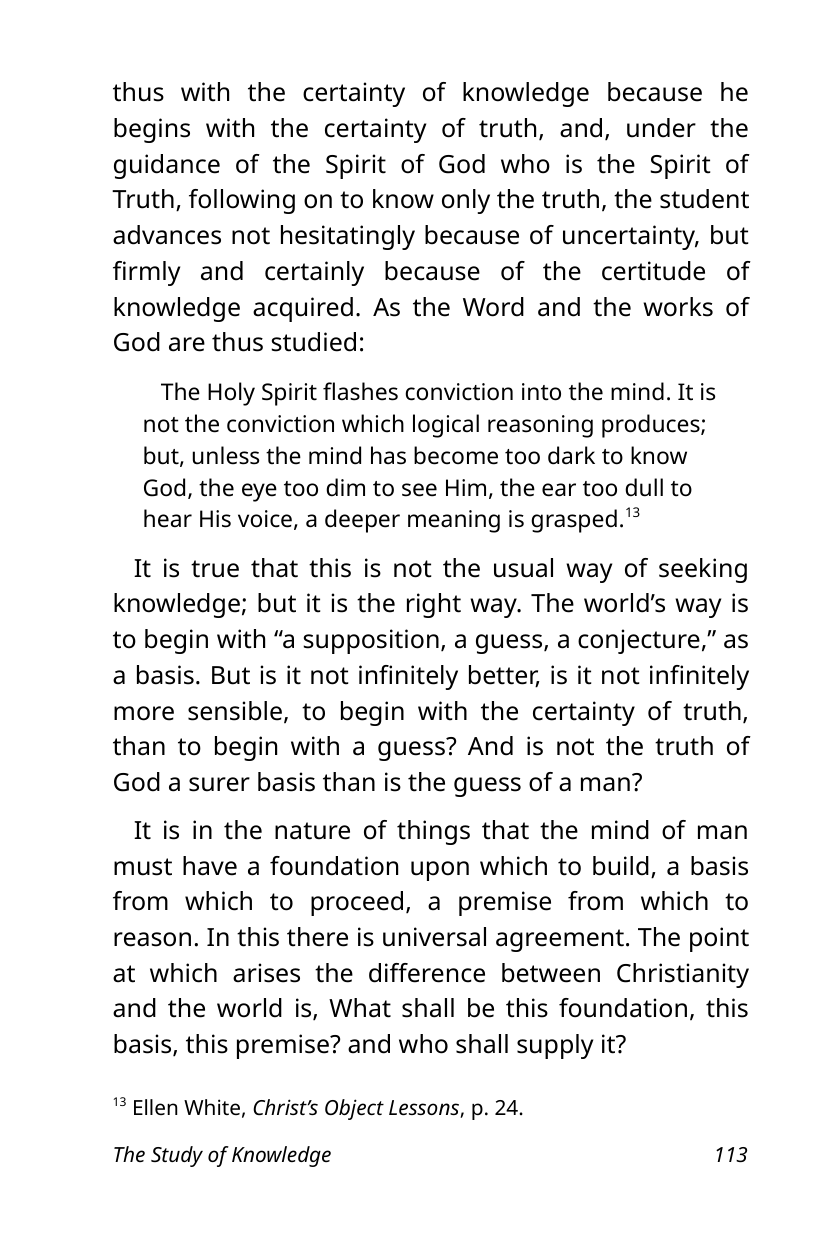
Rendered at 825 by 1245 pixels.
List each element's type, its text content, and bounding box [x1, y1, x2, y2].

text The Holy Spirit flashes conviction into the mind. It is not the conviction which logical reasoning produces; but, unless the mind has become too dark to know God, the eye too dim to see Him, the ear too dull to hear His voice, a deeper meaning is grasped. [142, 376, 720, 534]
text It is in the nature of things that the mind of man must have a foundation upon which to build, a basis from which to proceed, a premise from which to reason. In this there is universal agreement. The point at which arises the difference between Christianity and the world is, What shall be this foundation, this basis, this premise? and who shall supply it? [112, 812, 750, 1061]
text Ellen White, Christ’s Object Lessons, p. 24. [112, 1093, 750, 1122]
text It is true that this is not the usual way of seeking knowledge; but it is the right way. The world’s way is to begin with “a supposition, a guess, a conjecture,” as a basis. But is it not infinitely better, is it not infinitely more sensible, to begin with the certainty of truth, than to begin with a guess? And is not the truth of God a surer basis than is the guess of a man? [112, 550, 750, 799]
text thus with the certainty of knowledge because he begins with the certainty of truth, and, under the guidance of the Spirit of God who is the Spirit of Truth, following on to know only the truth, the student advances not hesitatingly because of uncertainty, but firmly and certainly because of the certitude of knowledge acquired. As the Word and the works of God are thus studied: [112, 75, 750, 359]
